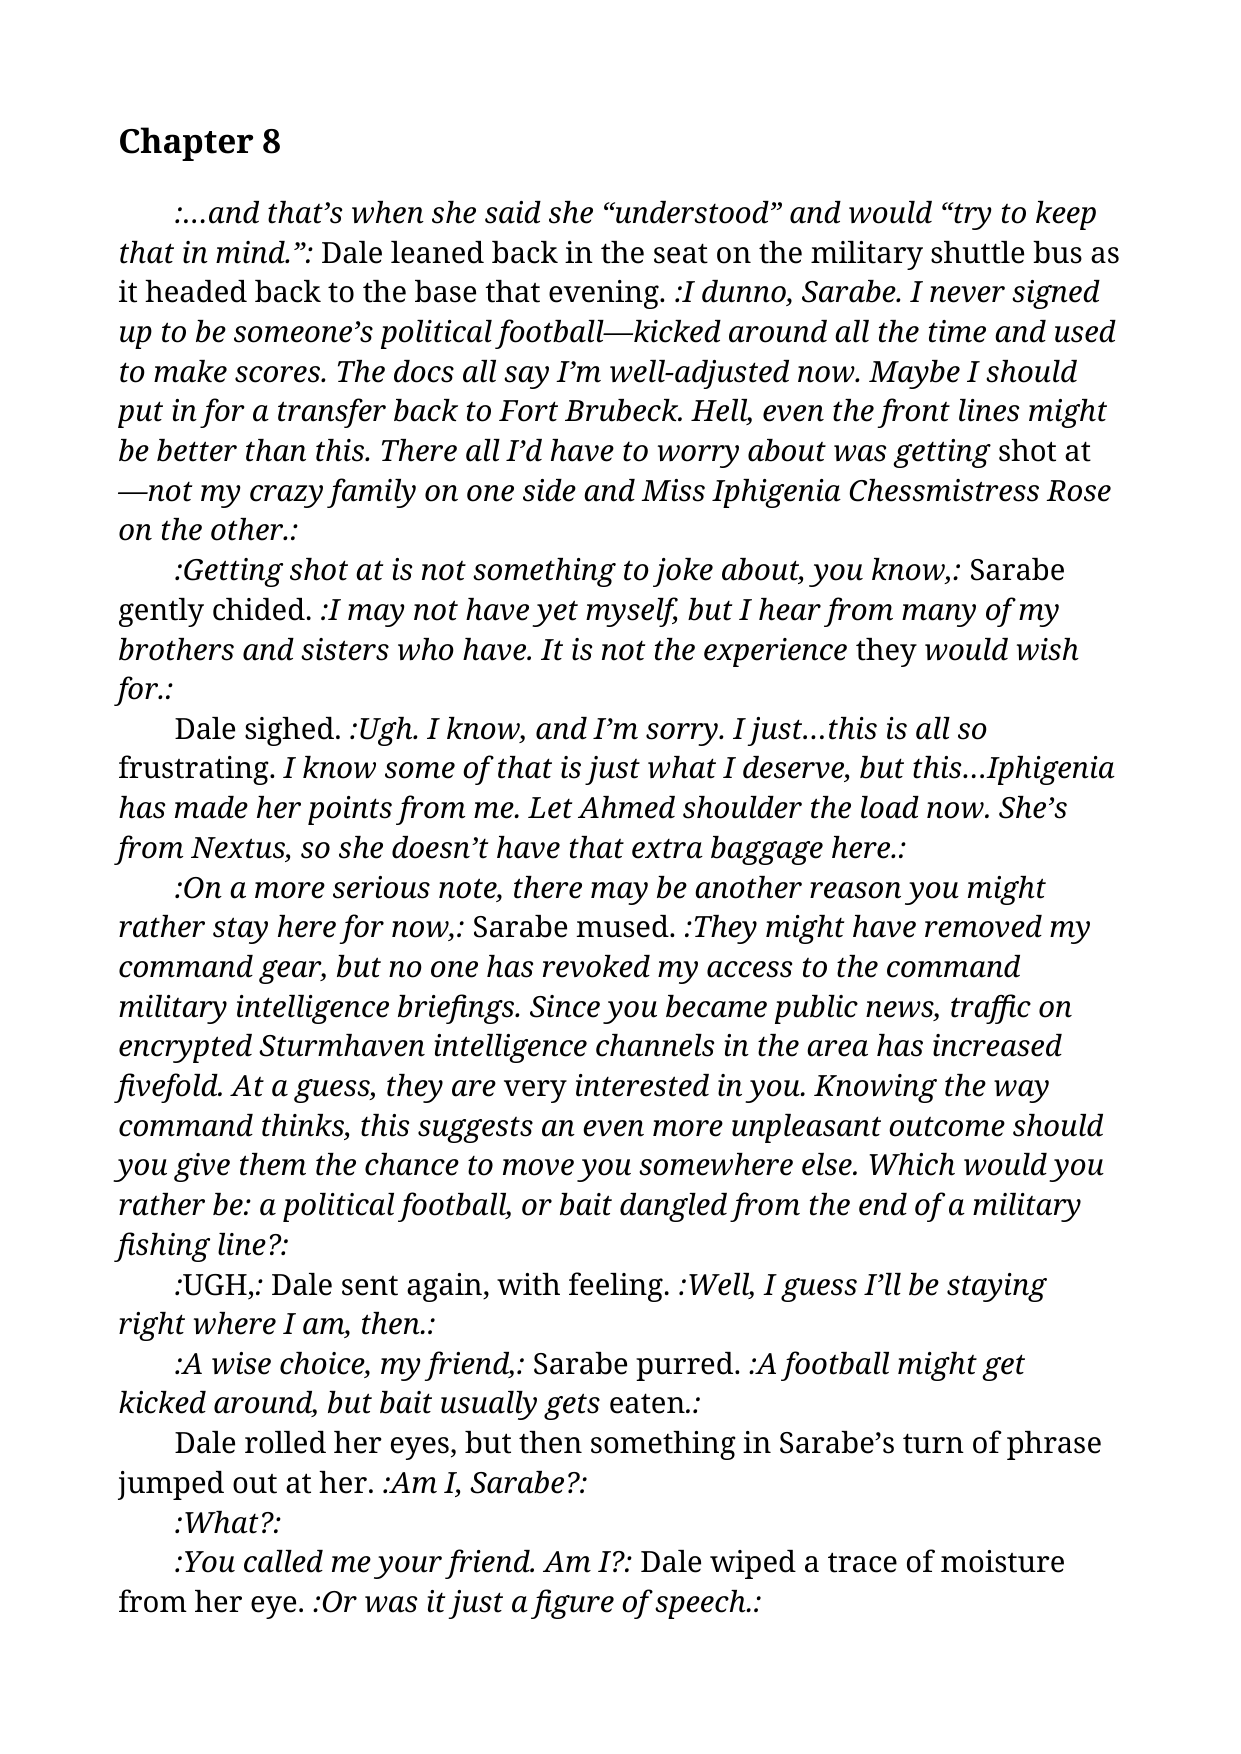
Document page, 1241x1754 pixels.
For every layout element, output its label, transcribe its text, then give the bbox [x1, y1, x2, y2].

text Dale sighed. :Ugh. I know, and I’m sorry. I just…this is all so frustrating. I know some of that is just what I deserve, but this…Iphigenia has made her points from me. Let Ahmed shoulder the load now. She’s from Nextus, so she doesn’t have that extra baggage here.: [118, 708, 1122, 867]
text Dale rolled her eyes, but then something in Sarabe’s turn of phrase jumped out at her. :Am I, Sarabe?: [118, 1422, 1122, 1502]
text :Getting shot at is not something to joke about, you know,: Sarabe gently chided. :I may not have yet myself, but I hear from many of my brothers and sisters who have. It is not the experience they would wish for.: [118, 549, 1122, 708]
text :What?: [118, 1502, 1122, 1542]
text :You called me your friend. Am I?: Dale wiped a trace of moisture from her eye. :Or was it just a figure of speech.: [118, 1542, 1122, 1621]
text :…and that’s when she said she “understood” and would “try to keep that in mind.”: Dale leaned back in the seat on the military shuttle bus as it headed back to the base that evening. :I dunno, Sarabe. I never signed up to be someone’s political football—kicked around all the time and used to make scores. The docs all say I’m well-adjusted now. Maybe I should put in for a transfer back to Fort Brubeck. Hell, even the front lines might be better than this. There all I’d have to worry about was getting shot at—not my crazy family on one side and Miss Iphigenia Chessmistress Rose on the other.: [118, 192, 1122, 549]
text Chapter 8 [118, 118, 1122, 163]
text :A wise choice, my friend,: Sarabe purred. :A football might get kicked around, but bait usually gets eaten.: [118, 1343, 1122, 1422]
text :UGH,: Dale sent again, with feeling. :Well, I guess I’ll be staying right where I am, then.: [118, 1264, 1122, 1343]
text :On a more serious note, there may be another reason you might rather stay here for now,: Sarabe mused. :They might have removed my command gear, but no one has revoked my access to the command military intelligence briefings. Since you became public news, traffic on encrypted Sturmhaven intelligence channels in the area has increased fivefold. At a guess, they are very interested in you. Knowing the way command thinks, this suggests an even more unpleasant outcome should you give them the chance to move you somewhere else. Which would you rather be: a political football, or bait dangled from the end of a military fishing line?: [118, 867, 1122, 1264]
